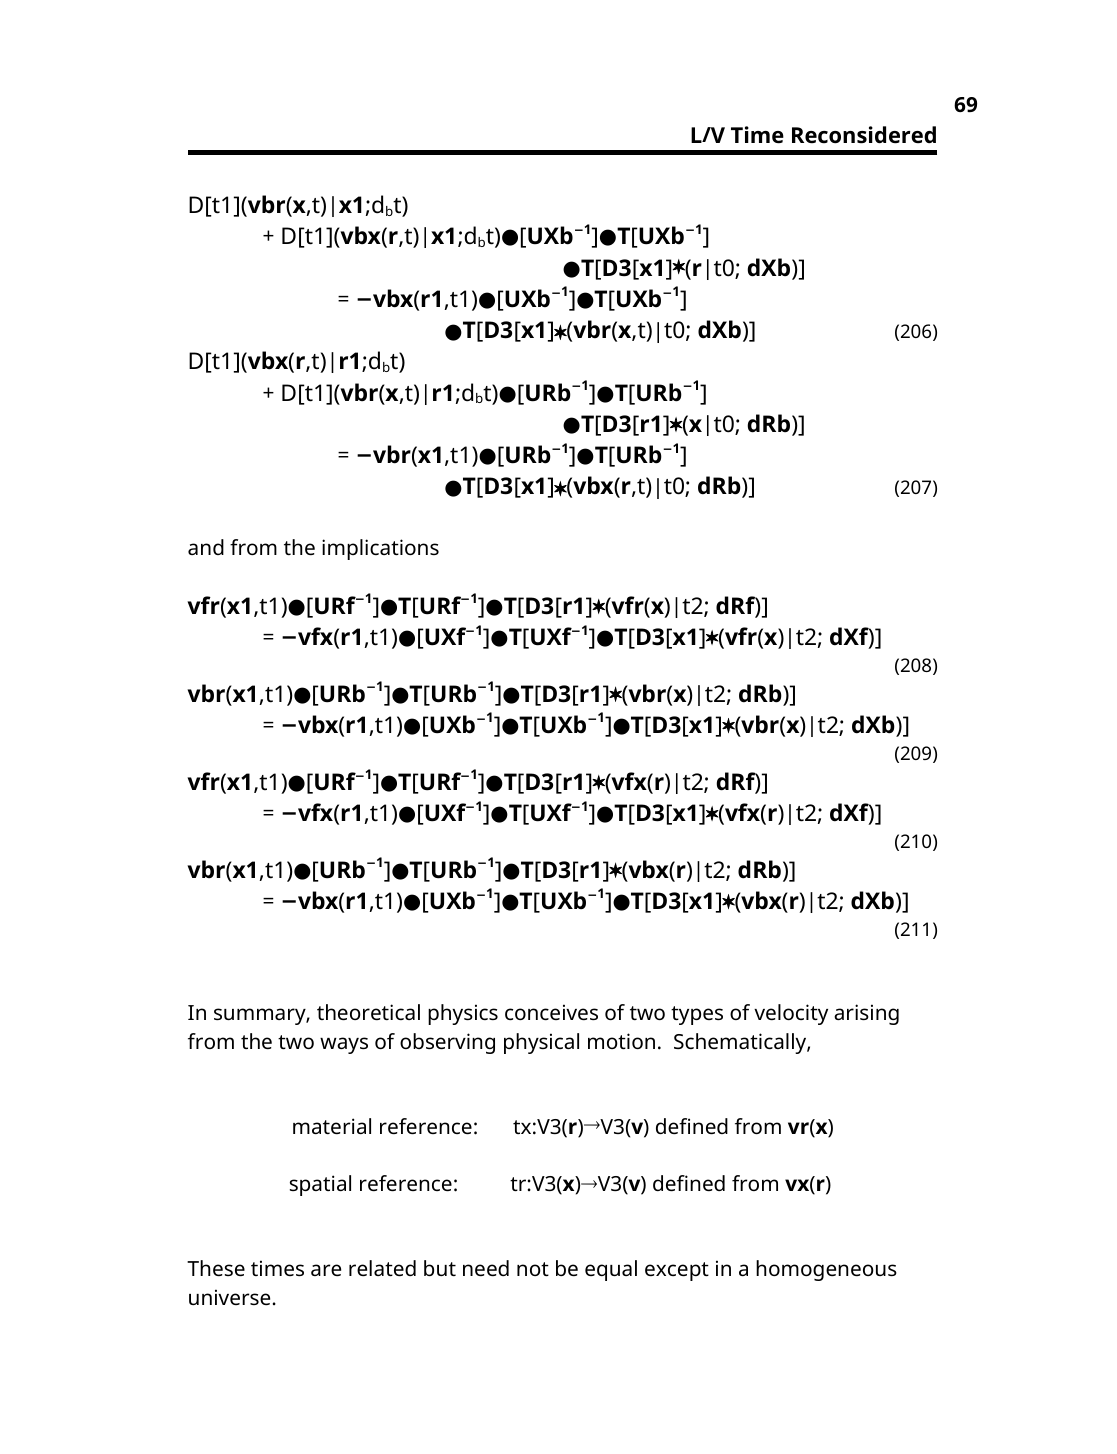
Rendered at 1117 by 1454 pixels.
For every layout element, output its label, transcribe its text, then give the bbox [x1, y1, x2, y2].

subtitle In summary, theoretical physics conceives of two types of velocity arising from the two ways of observing physical motion. Schematically, [187, 998, 937, 1055]
text (208) [187, 652, 937, 678]
text vbr(x1,t1)●[URb−1]●T[URb−1]●T[D3[r1]*(vbr(x)|t2; dRb)] [187, 678, 937, 709]
text vbr(x1,t1)●[URb−1]●T[URb−1]●T[D3[r1]*(vbx(r)|t2; dRb)] [187, 854, 937, 885]
text + D[t1](vbx(r,t)|x1;dbt)●[UXb−1]●T[UXb−1] [187, 220, 937, 251]
text (211) [187, 916, 937, 942]
text D[t1](vbr(x,t)|x1;dbt) [187, 189, 937, 220]
text ●T[D3[x1]*(vbr(x,t)|t0; dXb)] (206) [187, 314, 937, 345]
text = −vbr(x1,t1)●[URb−1]●T[URb−1] [187, 439, 937, 470]
text = −vbx(r1,t1)●[UXb−1]●T[UXb−1] [187, 283, 937, 314]
text vfr(x1,t1)●[URf−1]●T[URf−1]●T[D3[r1]*(vfx(r)|t2; dRf)] [187, 766, 937, 797]
text = −vbx(r1,t1)●[UXb−1]●T[UXb−1]●T[D3[x1]*(vbx(r)|t2; dXb)] [187, 885, 937, 916]
text D[t1](vbx(r,t)|r1;dbt) [187, 345, 937, 376]
subtitle spatial reference: tr:V3(x)®V3(v) defined from vx(r) [187, 1169, 937, 1198]
text (209) [187, 740, 937, 766]
text vfr(x1,t1)●[URf−1]●T[URf−1]●T[D3[r1]*(vfr(x)|t2; dRf)] [187, 589, 937, 621]
subtitle and from the implications [187, 533, 937, 561]
text = −vbx(r1,t1)●[UXb−1]●T[UXb−1]●T[D3[x1]*(vbr(x)|t2; dXb)] [187, 709, 937, 740]
text = −vfx(r1,t1)●[UXf−1]●T[UXf−1]●T[D3[x1]*(vfr(x)|t2; dXf)] [187, 621, 937, 652]
text ●T[D3[x1]*(r|t0; dXb)] [187, 251, 937, 283]
text + D[t1](vbr(x,t)|r1;dbt)●[URb−1]●T[URb−1] [187, 376, 937, 408]
text (210) [187, 828, 937, 854]
text ●T[D3[r1]*(x|t0; dRb)] [187, 408, 937, 439]
subtitle material reference: tx:V3(r)®V3(v) defined from vr(x) [187, 1112, 937, 1141]
text = −vfx(r1,t1)●[UXf−1]●T[UXf−1]●T[D3[x1]*(vfx(r)|t2; dXf)] [187, 797, 937, 828]
text ●T[D3[x1]*(vbx(r,t)|t0; dRb)] (207) [187, 470, 937, 501]
subtitle These times are related but need not be equal except in a homogeneous universe. [187, 1254, 937, 1311]
